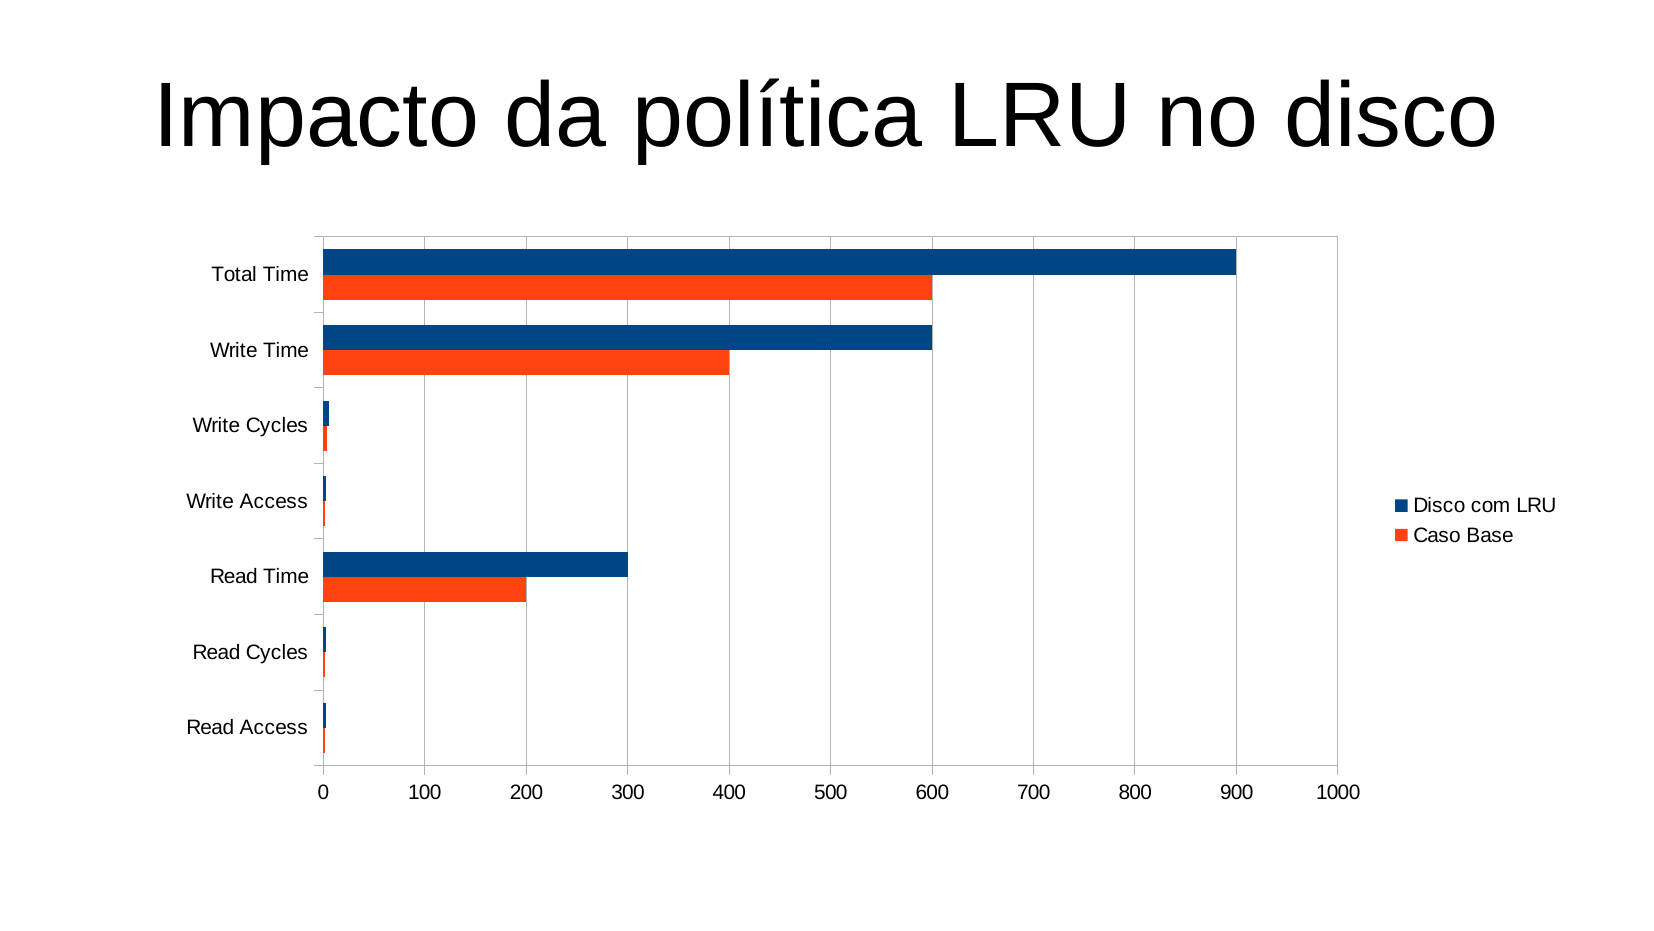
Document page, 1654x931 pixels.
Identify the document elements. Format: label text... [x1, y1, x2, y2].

chart [158, 225, 1576, 816]
title Impacto da política LRU no disco [82, 37, 1571, 193]
